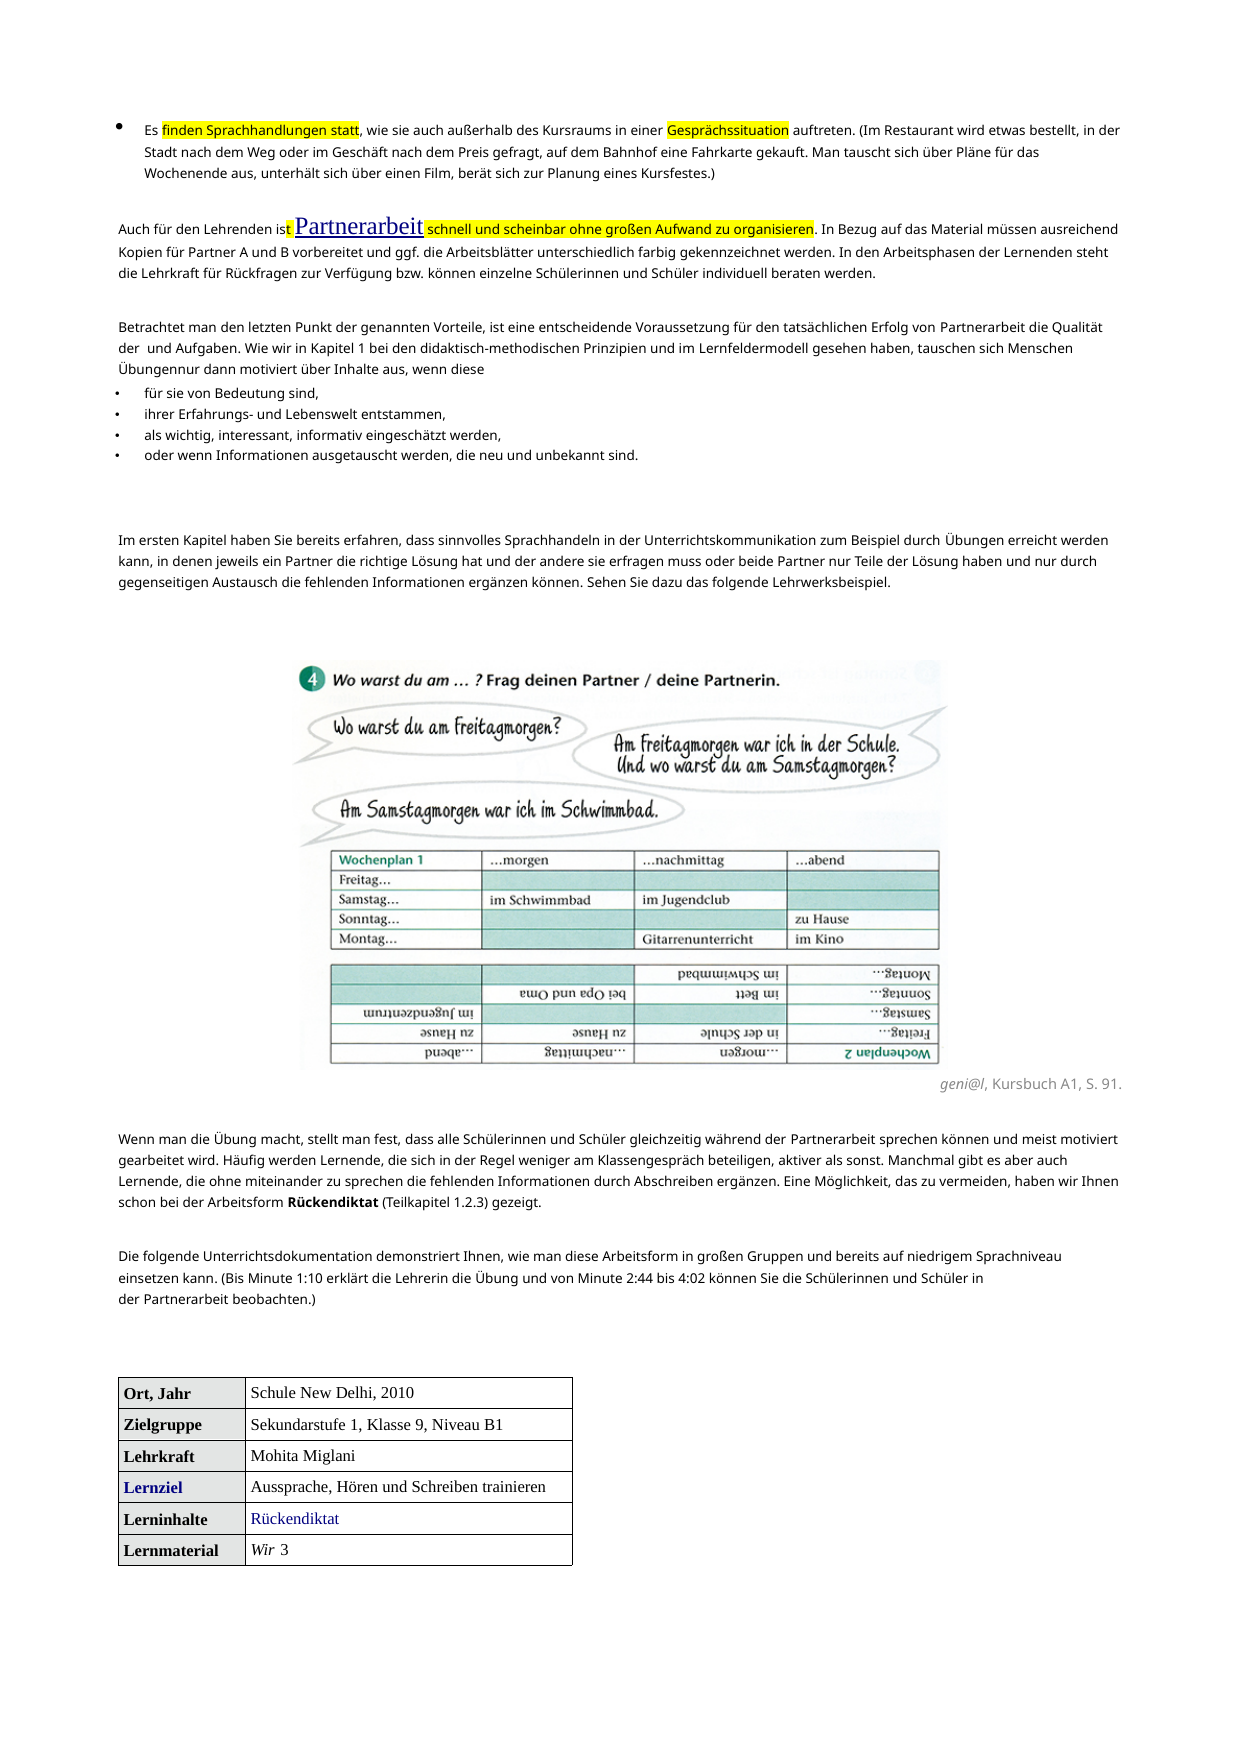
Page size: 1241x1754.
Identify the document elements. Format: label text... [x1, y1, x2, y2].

table_cell Lehrkraft [119, 1441, 245, 1471]
table_cell Sekundarstufe 1, Klasse 9, Niveau B1 [246, 1409, 572, 1439]
table_cell Lerninhalte [119, 1503, 245, 1534]
text geni@l, Kursbuch A1, S. 91. [118, 1074, 1122, 1094]
text Betrachtet man den letzten Punkt der genannten Vorteile, ist eine entscheidende Voraussetzung für den tatsächlichen Erfolg von Partnerarbeit die Qualität der und Aufgaben. Wie wir in Kapitel 1 bei den didaktisch-methodischen Prinzipien und im Lernfeldermodell gesehen haben, tauschen sich Menschen Übungennur dann motiviert über Inhalte aus, wenn diese [118, 318, 1122, 379]
table_cell Lernziel [119, 1472, 245, 1502]
table_cell Wir 3 [246, 1535, 572, 1565]
list als wichtig, interessant, informativ eingeschätzt werden, [118, 423, 1122, 444]
table_cell Aussprache, Hören und Schreiben trainieren [246, 1472, 572, 1502]
table_header Schule New Delhi, 2010 [246, 1378, 572, 1408]
table_cell Rückendiktat [246, 1503, 572, 1534]
text Wenn man die Übung macht, stellt man fest, dass alle Schülerinnen und Schüler gleichzeitig während der Partnerarbeit sprechen können und meist motiviert gearbeitet wird. Häufig werden Lernende, die sich in der Regel weniger am Klassengespräch beteiligen, aktiver als sonst. Manchmal gibt es aber auch Lernende, die ohne miteinander zu sprechen die fehlenden Informationen durch Abschreiben ergänzen. Eine Möglichkeit, das zu vermeiden, haben wir Ihnen schon bei der Arbeitsform Rückendiktat (Teilkapitel 1.2.3) gezeigt. [118, 1130, 1122, 1212]
list ihrer Erfahrungs- und Lebenswelt entstammen, [118, 402, 1122, 423]
table_cell Mohita Miglani [246, 1441, 572, 1471]
text Auch für den Lehrenden ist Partnerarbeit schnell und scheinbar ohne großen Aufwand zu organisieren. In Bezug auf das Material müssen ausreichend Kopien für Partner A und B vorbereitet und ggf. die Arbeitsblätter unterschiedlich farbig gekennzeichnet werden. In den Arbeitsphasen der Lernenden steht die Lehrkraft für Rückfragen zur Verfügung bzw. können einzelne Schülerinnen und Schüler individuell beraten werden. [118, 211, 1122, 282]
list Es finden Sprachhandlungen statt, wie sie auch außerhalb des Kursraums in einer Gesprächssituation auftreten. (Im Restaurant wird etwas bestellt, in der Stadt nach dem Weg oder im Geschäft nach dem Preis gefragt, auf dem Bahnhof eine Fahrkarte gekauft. Man tauscht sich über Pläne für das Wochenende aus, unterhält sich über einen Film, berät sich zur Planung eines Kursfestes.) [118, 118, 1122, 182]
table_cell Zielgruppe [119, 1409, 245, 1439]
table_cell Lernmaterial [119, 1535, 245, 1565]
list oder wenn Informationen ausgetauscht werden, die neu und unbekannt sind. [118, 444, 1122, 465]
list für sie von Bedeutung sind, [118, 381, 1122, 402]
text Im ersten Kapitel haben Sie bereits erfahren, dass sinnvolles Sprachhandeln in der Unterrichtskommunikation zum Beispiel durch Übungen erreicht werden kann, in denen jeweils ein Partner die richtige Lösung hat und der andere sie erfragen muss oder beide Partner nur Teile der Lösung haben und nur durch gegenseitigen Austausch die fehlenden Informationen ergänzen können. Sehen Sie dazu das folgende Lehrwerksbeispiel. [118, 531, 1122, 592]
table_header Ort, Jahr [119, 1378, 245, 1408]
picture [292, 660, 949, 1070]
text Die folgende Unterrichtsdokumentation demonstriert Ihnen, wie man diese Arbeitsform in großen Gruppen und bereits auf niedrigem Sprachniveau einsetzen kann. (Bis Minute 1:10 erklärt die Lehrerin die Übung und von Minute 2:44 bis 4:02 können Sie die Schülerinnen und Schüler in der Partnerarbeit beobachten.) [118, 1247, 1122, 1308]
